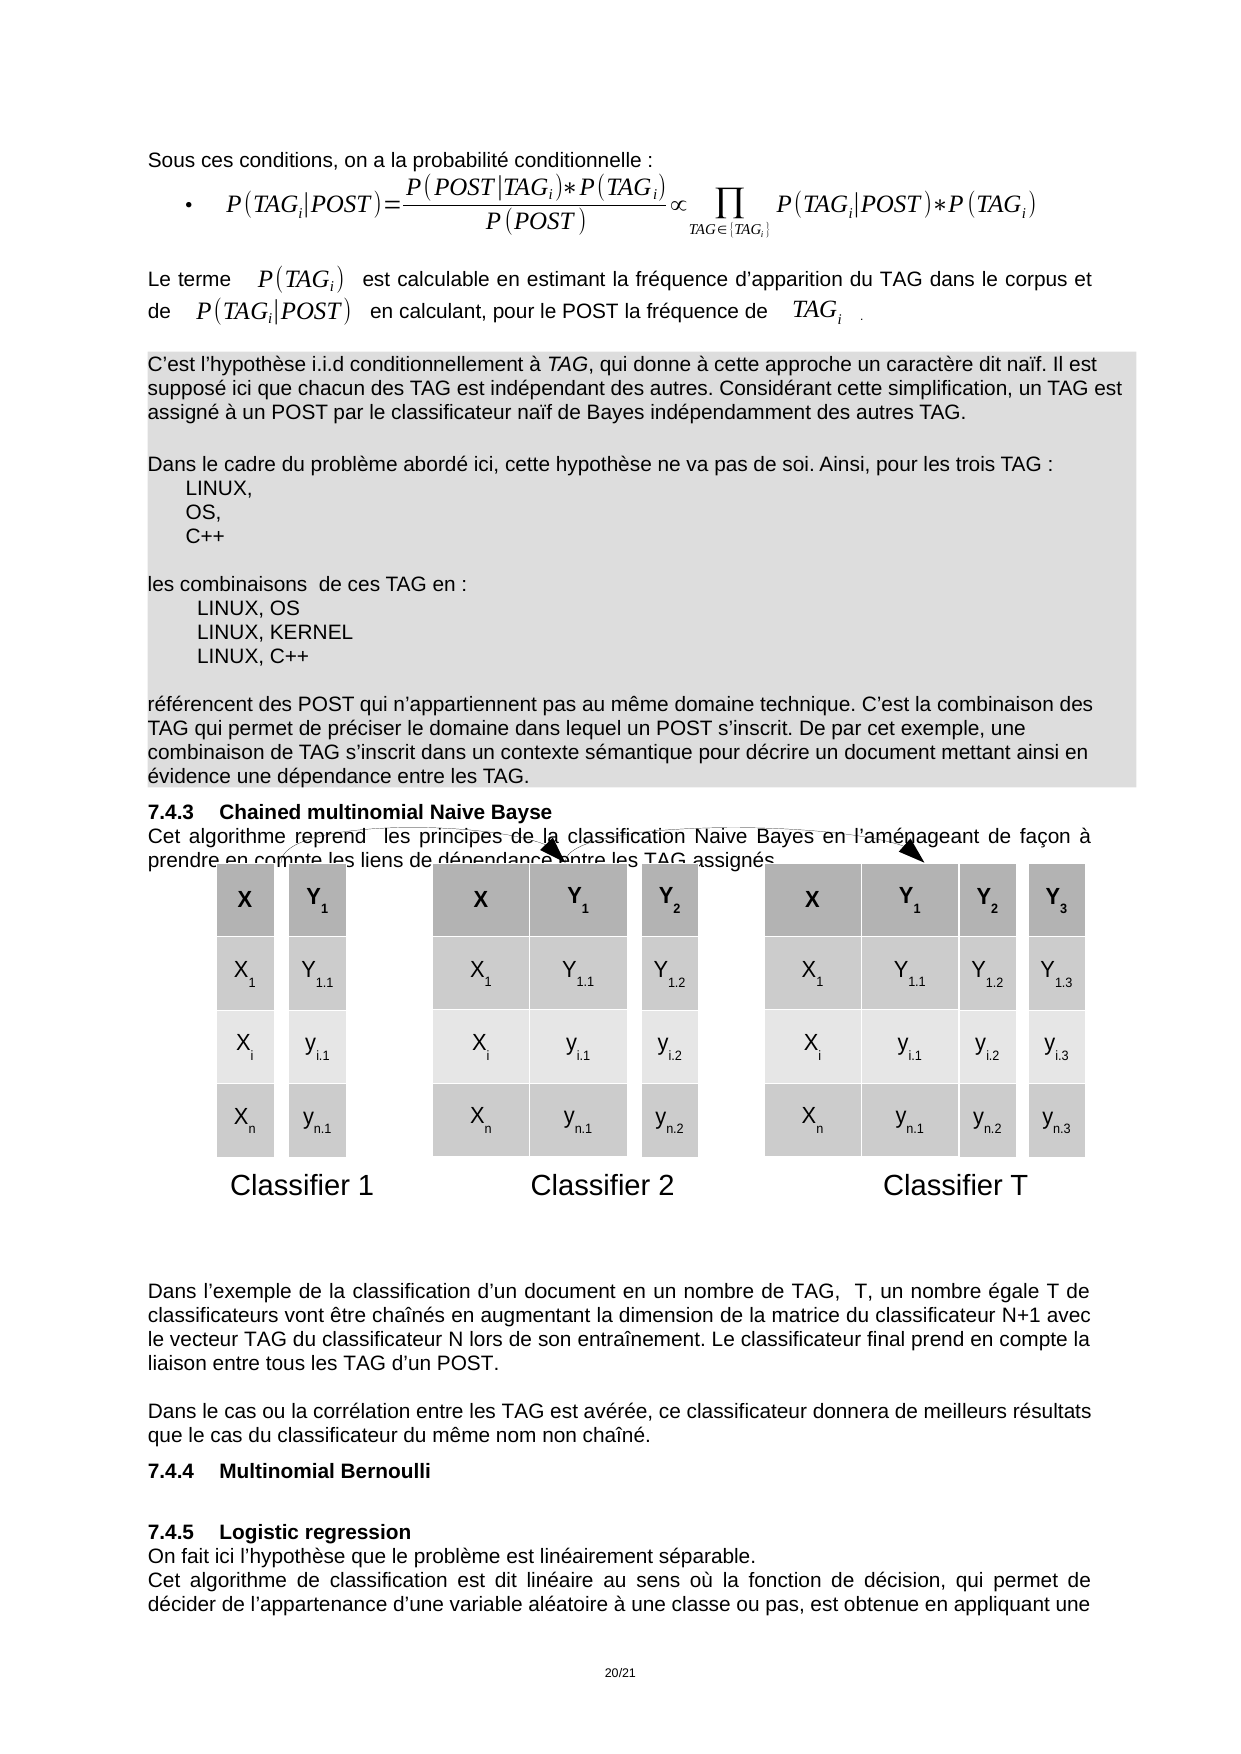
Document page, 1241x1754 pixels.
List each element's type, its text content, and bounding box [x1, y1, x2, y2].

text Cet algorithme de classification est dit linéaire au sens où la fonction de décision, qui permet de décider de l’appartenance d’une variable aléatoire à une classe ou pas, est obtenue en appliquant une [148, 1568, 1092, 1616]
text Dans le cas ou la corrélation entre les TAG est avérée, ce classificateur donnera de meilleurs résultats que le cas du classificateur du même nom non chaîné. [148, 1399, 1092, 1447]
text Cet algorithme reprend les principes de la classification Naive Bayes en l’aménageant de façon à prendre en compte les liens de dépendance entre les TAG assignés. [148, 824, 1092, 872]
text Dans l’exemple de la classification d’un document en un nombre de TAG, T, un nombre égale T de classificateurs vont être chaînés en augmentant la dimension de la matrice du classificateur N+1 avec le vecteur TAG du classificateur N lors de son entraînement. Le classificateur final prend en compte la liaison entre tous les TAG d’un POST. [148, 1279, 1092, 1375]
text Le terme est calculable en estimant la fréquence d’apparition du TAG dans le corpus et de en calculant, pour le POST la fréquence de . [148, 264, 1092, 328]
text On fait ici l’hypothèse que le problème est linéairement séparable. [148, 1544, 1092, 1568]
subtitle Multinomial Bernoulli [148, 1459, 1092, 1483]
subtitle Chained multinomial Naive Bayse [148, 800, 1092, 824]
text Sous ces conditions, on a la probabilité conditionnelle : [148, 148, 1092, 172]
subtitle Logistic regression [148, 1520, 1092, 1544]
